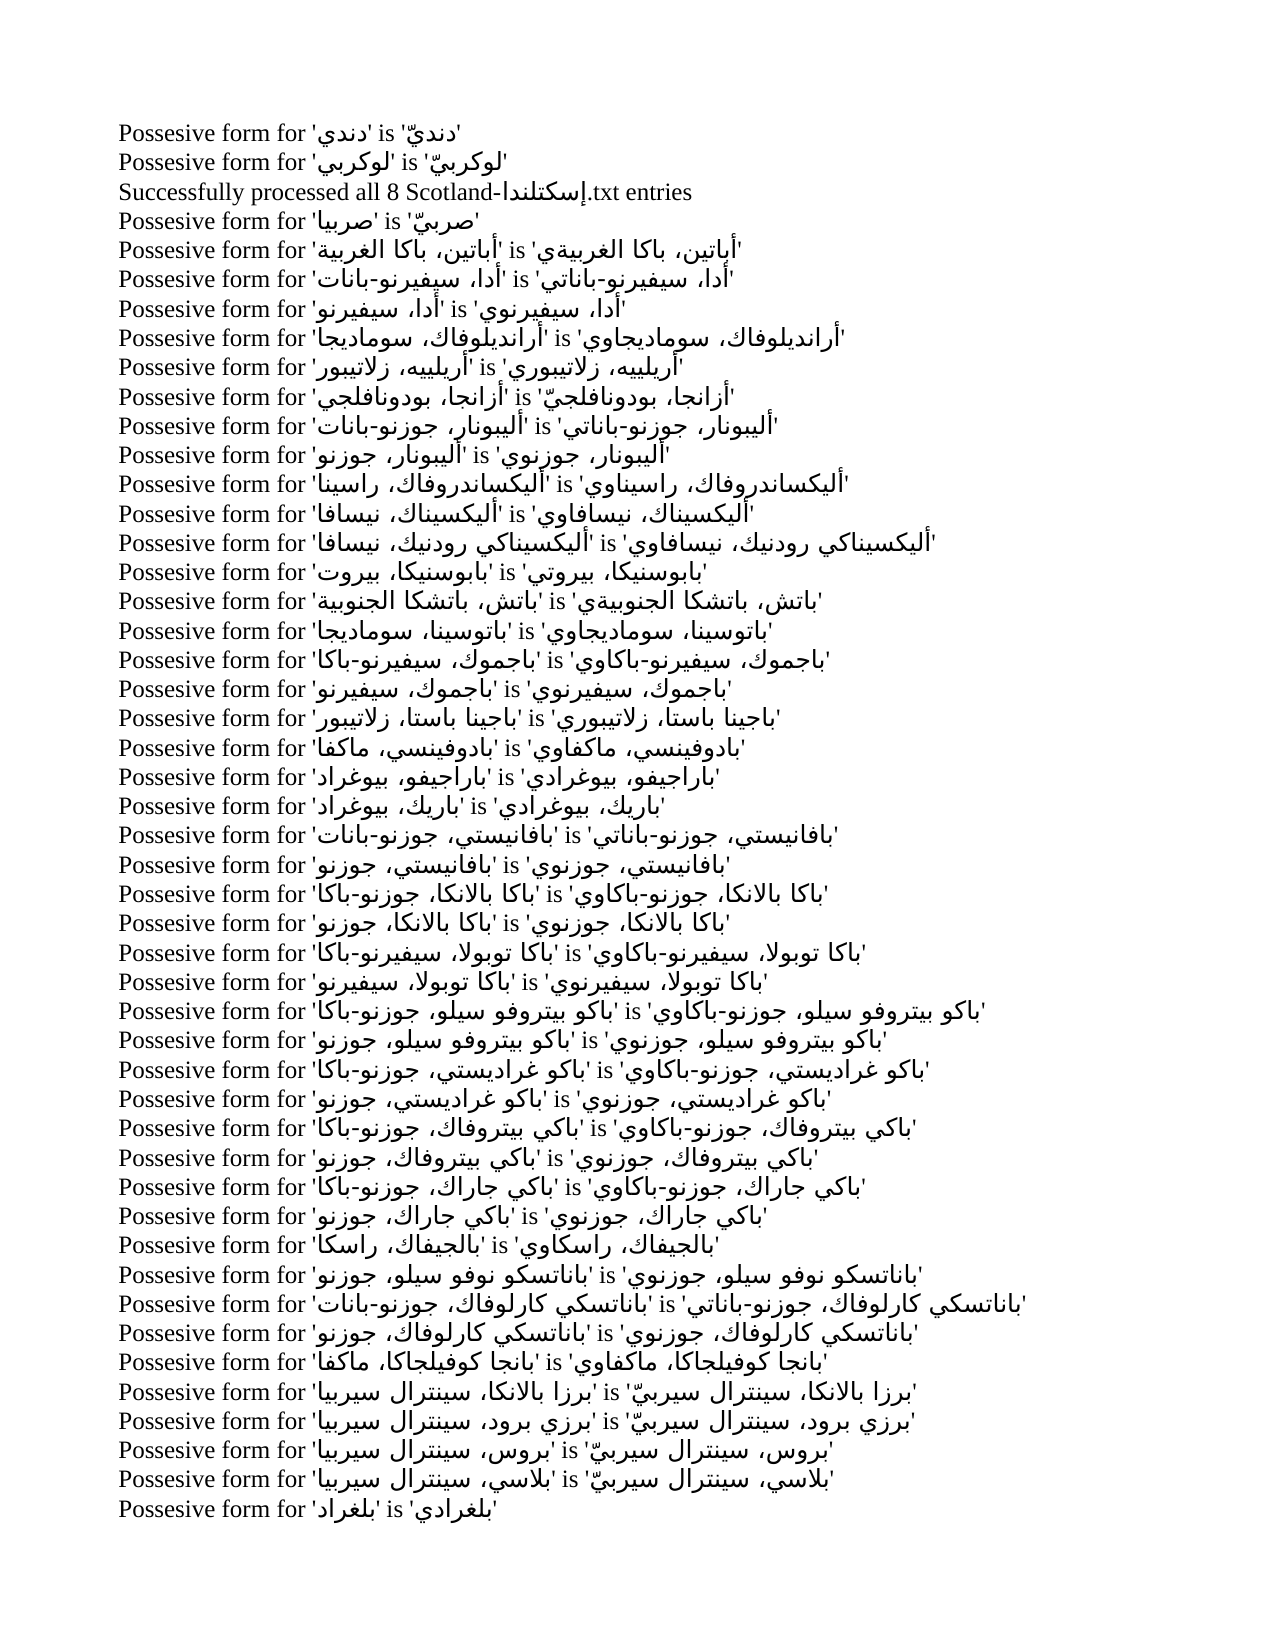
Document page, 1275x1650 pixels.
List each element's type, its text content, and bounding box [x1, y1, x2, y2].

text Possesive form for 'لوكربي' is 'لوكربيّ' [118, 147, 1157, 177]
text Possesive form for 'برزي برود، سينترال سيربيا' is 'برزي برود، سينترال سيربيّ' [118, 1406, 1157, 1435]
text Possesive form for 'باتوسينا، سوماديجا' is 'باتوسينا، سوماديجاوي' [118, 616, 1157, 645]
text Possesive form for 'أليبونار، جوزنو-بانات' is 'أليبونار، جوزنو-باناتي' [118, 411, 1157, 440]
text Possesive form for 'باكا بالانكا، جوزنو-باكا' is 'باكا بالانكا، جوزنو-باكاوي' [118, 879, 1157, 908]
text Possesive form for 'باكا بالانكا، جوزنو' is 'باكا بالانكا، جوزنوي' [118, 908, 1157, 938]
text Possesive form for 'بابوسنيكا، بيروت' is 'بابوسنيكا، بيروتي' [118, 557, 1157, 586]
text Possesive form for 'بافانيستي، جوزنو-بانات' is 'بافانيستي، جوزنو-باناتي' [118, 821, 1157, 850]
text Possesive form for 'باكو غراديستي، جوزنو' is 'باكو غراديستي، جوزنوي' [118, 1084, 1157, 1113]
text Possesive form for 'أريلييه، زلاتيبور' is 'أريلييه، زلاتيبوري' [118, 352, 1157, 382]
text Possesive form for 'صربيا' is 'صربيّ' [118, 206, 1157, 235]
text Possesive form for 'أليكساندروفاك، راسينا' is 'أليكساندروفاك، راسيناوي' [118, 469, 1157, 499]
text Possesive form for 'بادوفينسي، ماكفا' is 'بادوفينسي، ماكفاوي' [118, 733, 1157, 762]
text Possesive form for 'باكو غراديستي، جوزنو-باكا' is 'باكو غراديستي، جوزنو-باكاوي' [118, 1055, 1157, 1084]
text Possesive form for 'أليكسيناك، نيسافا' is 'أليكسيناك، نيسافاوي' [118, 499, 1157, 528]
text Successfully processed all 8 Scotland-إسكتلندا.txt entries [118, 177, 1157, 206]
text Possesive form for 'باكي بيتروفاك، جوزنو' is 'باكي بيتروفاك، جوزنوي' [118, 1143, 1157, 1172]
text Possesive form for 'بروس، سينترال سيربيا' is 'بروس، سينترال سيربيّ' [118, 1435, 1157, 1464]
text Possesive form for 'باكو بيتروفو سيلو، جوزنو-باكا' is 'باكو بيتروفو سيلو، جوزنو-باكاوي' [118, 996, 1157, 1026]
text Possesive form for 'أرانديلوفاك، سوماديجا' is 'أرانديلوفاك، سوماديجاوي' [118, 323, 1157, 352]
text Possesive form for 'بالجيفاك، راسكا' is 'بالجيفاك، راسكاوي' [118, 1230, 1157, 1260]
text Possesive form for 'باناتسكي كارلوفاك، جوزنو' is 'باناتسكي كارلوفاك، جوزنوي' [118, 1318, 1157, 1347]
text Possesive form for 'باتش، باتشكا الجنوبية' is 'باتش، باتشكا الجنوبيةي' [118, 586, 1157, 616]
text Possesive form for 'بلغراد' is 'بلغرادي' [118, 1494, 1157, 1523]
text Possesive form for 'باكا توبولا، سيفيرنو-باكا' is 'باكا توبولا، سيفيرنو-باكاوي' [118, 938, 1157, 967]
text Possesive form for 'بلاسي، سينترال سيربيا' is 'بلاسي، سينترال سيربيّ' [118, 1464, 1157, 1494]
text Possesive form for 'أليكسيناكي رودنيك، نيسافا' is 'أليكسيناكي رودنيك، نيسافاوي' [118, 528, 1157, 557]
text Possesive form for 'باكي جاراك، جوزنو' is 'باكي جاراك، جوزنوي' [118, 1201, 1157, 1230]
text Possesive form for 'أدا، سيفيرنو-بانات' is 'أدا، سيفيرنو-باناتي' [118, 264, 1157, 294]
text Possesive form for 'أباتين، باكا الغربية' is 'أباتين، باكا الغربيةي' [118, 235, 1157, 264]
text Possesive form for 'باجينا باستا، زلاتيبور' is 'باجينا باستا، زلاتيبوري' [118, 703, 1157, 733]
text Possesive form for 'باكو بيتروفو سيلو، جوزنو' is 'باكو بيتروفو سيلو، جوزنوي' [118, 1026, 1157, 1055]
text Possesive form for 'باكا توبولا، سيفيرنو' is 'باكا توبولا، سيفيرنوي' [118, 967, 1157, 996]
text Possesive form for 'باريك، بيوغراد' is 'باريك، بيوغرادي' [118, 791, 1157, 821]
text Possesive form for 'أدا، سيفيرنو' is 'أدا، سيفيرنوي' [118, 294, 1157, 323]
text Possesive form for 'أزانجا، بودونافلجي' is 'أزانجا، بودونافلجيّ' [118, 382, 1157, 411]
text Possesive form for 'بافانيستي، جوزنو' is 'بافانيستي، جوزنوي' [118, 850, 1157, 879]
text Possesive form for 'باجموك، سيفيرنو-باكا' is 'باجموك، سيفيرنو-باكاوي' [118, 645, 1157, 674]
text Possesive form for 'باراجيفو، بيوغراد' is 'باراجيفو، بيوغرادي' [118, 762, 1157, 791]
text Possesive form for 'باناتسكي كارلوفاك، جوزنو-بانات' is 'باناتسكي كارلوفاك، جوزنو-باناتي' [118, 1289, 1157, 1318]
text Possesive form for 'أليبونار، جوزنو' is 'أليبونار، جوزنوي' [118, 440, 1157, 469]
text Possesive form for 'باجموك، سيفيرنو' is 'باجموك، سيفيرنوي' [118, 674, 1157, 703]
text Possesive form for 'برزا بالانكا، سينترال سيربيا' is 'برزا بالانكا، سينترال سيربيّ' [118, 1377, 1157, 1406]
text Possesive form for 'باكي بيتروفاك، جوزنو-باكا' is 'باكي بيتروفاك، جوزنو-باكاوي' [118, 1113, 1157, 1143]
text Possesive form for 'باناتسكو نوفو سيلو، جوزنو' is 'باناتسكو نوفو سيلو، جوزنوي' [118, 1260, 1157, 1289]
text Possesive form for 'دندي' is 'دنديّ' [118, 118, 1157, 147]
text Possesive form for 'بانجا كوفيلجاكا، ماكفا' is 'بانجا كوفيلجاكا، ماكفاوي' [118, 1347, 1157, 1377]
text Possesive form for 'باكي جاراك، جوزنو-باكا' is 'باكي جاراك، جوزنو-باكاوي' [118, 1172, 1157, 1201]
